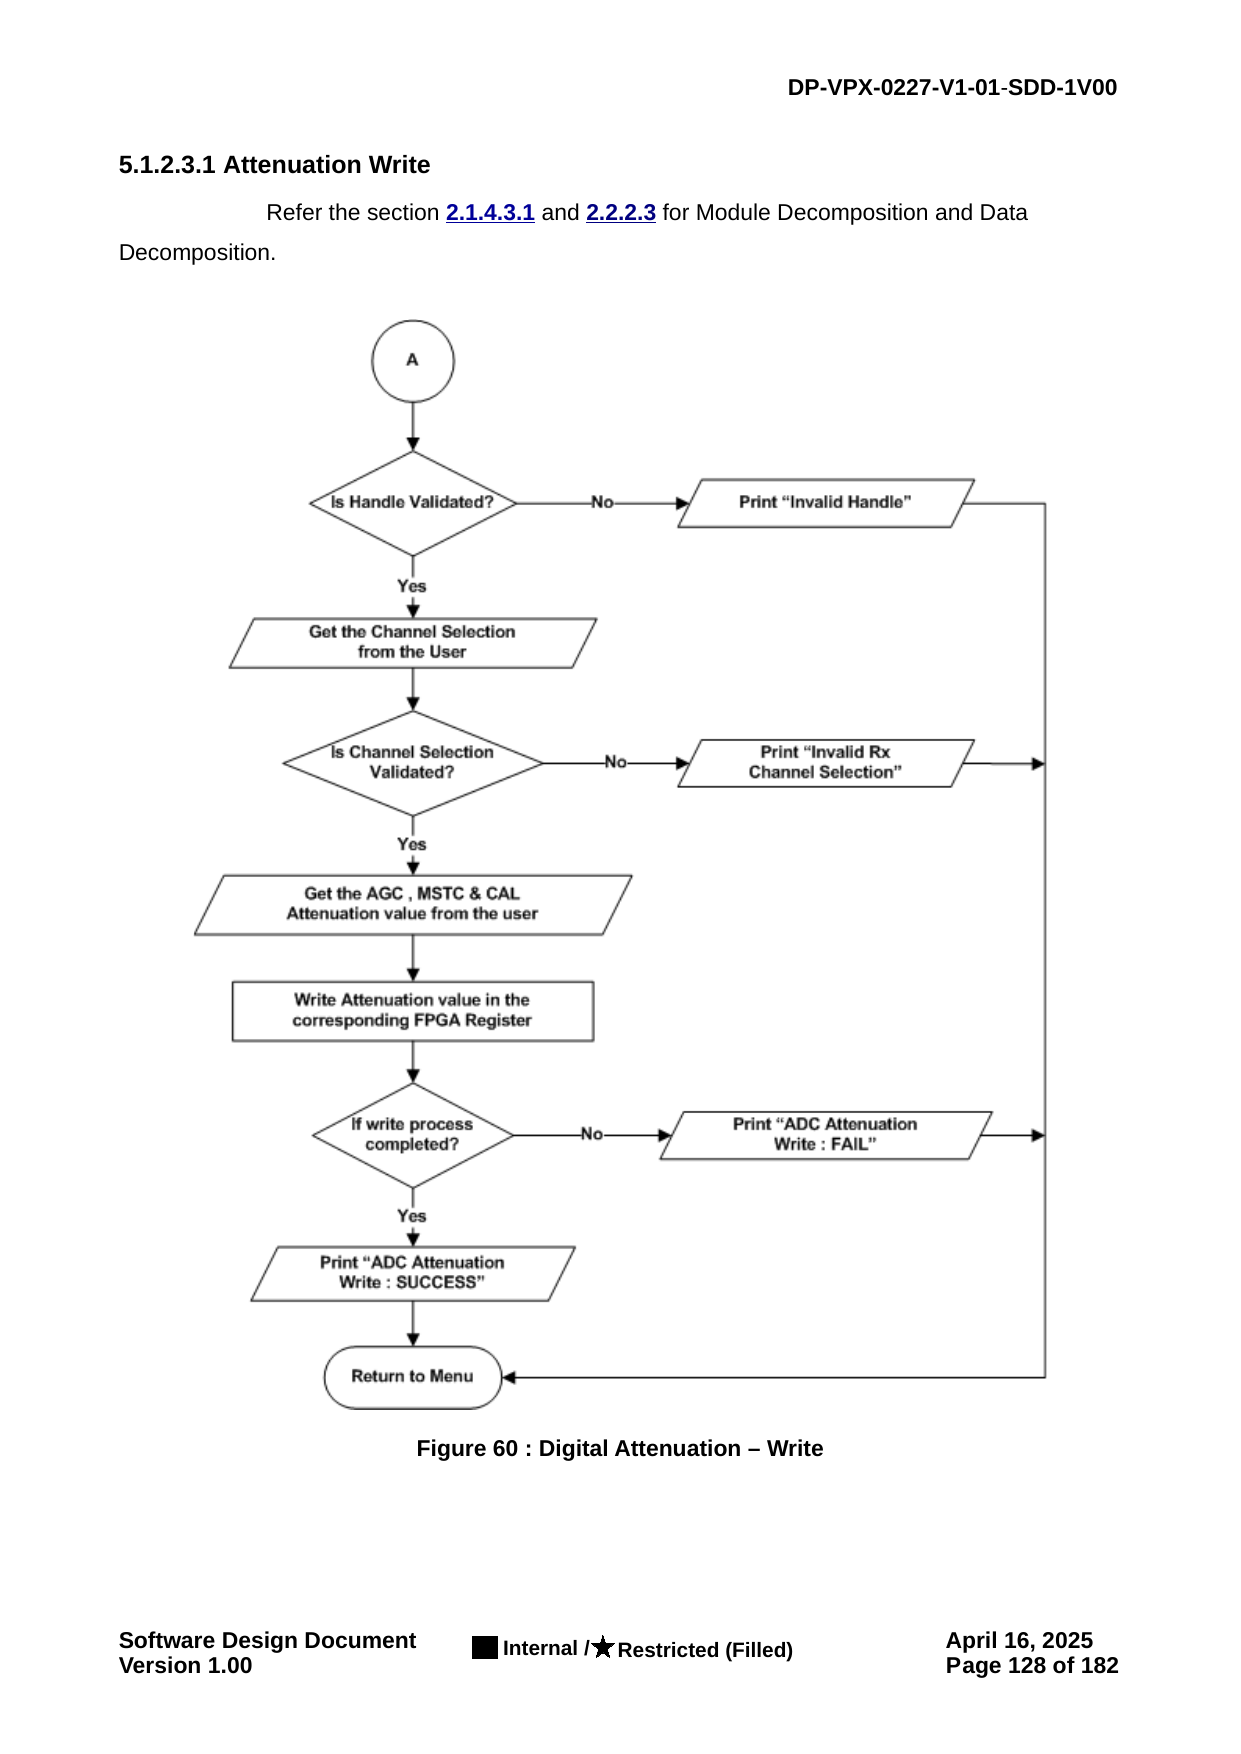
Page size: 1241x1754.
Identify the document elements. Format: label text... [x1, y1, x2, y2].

picture [193, 319, 1047, 1410]
subtitle Attenuation Write [118, 150, 1122, 179]
text Figure 60 : Digital Attenuation – Write [118, 1435, 1122, 1461]
text Refer the section 2.1.4.3.1 and 2.2.2.3 for Module Decomposition and Data Decomposition. [118, 199, 1122, 265]
